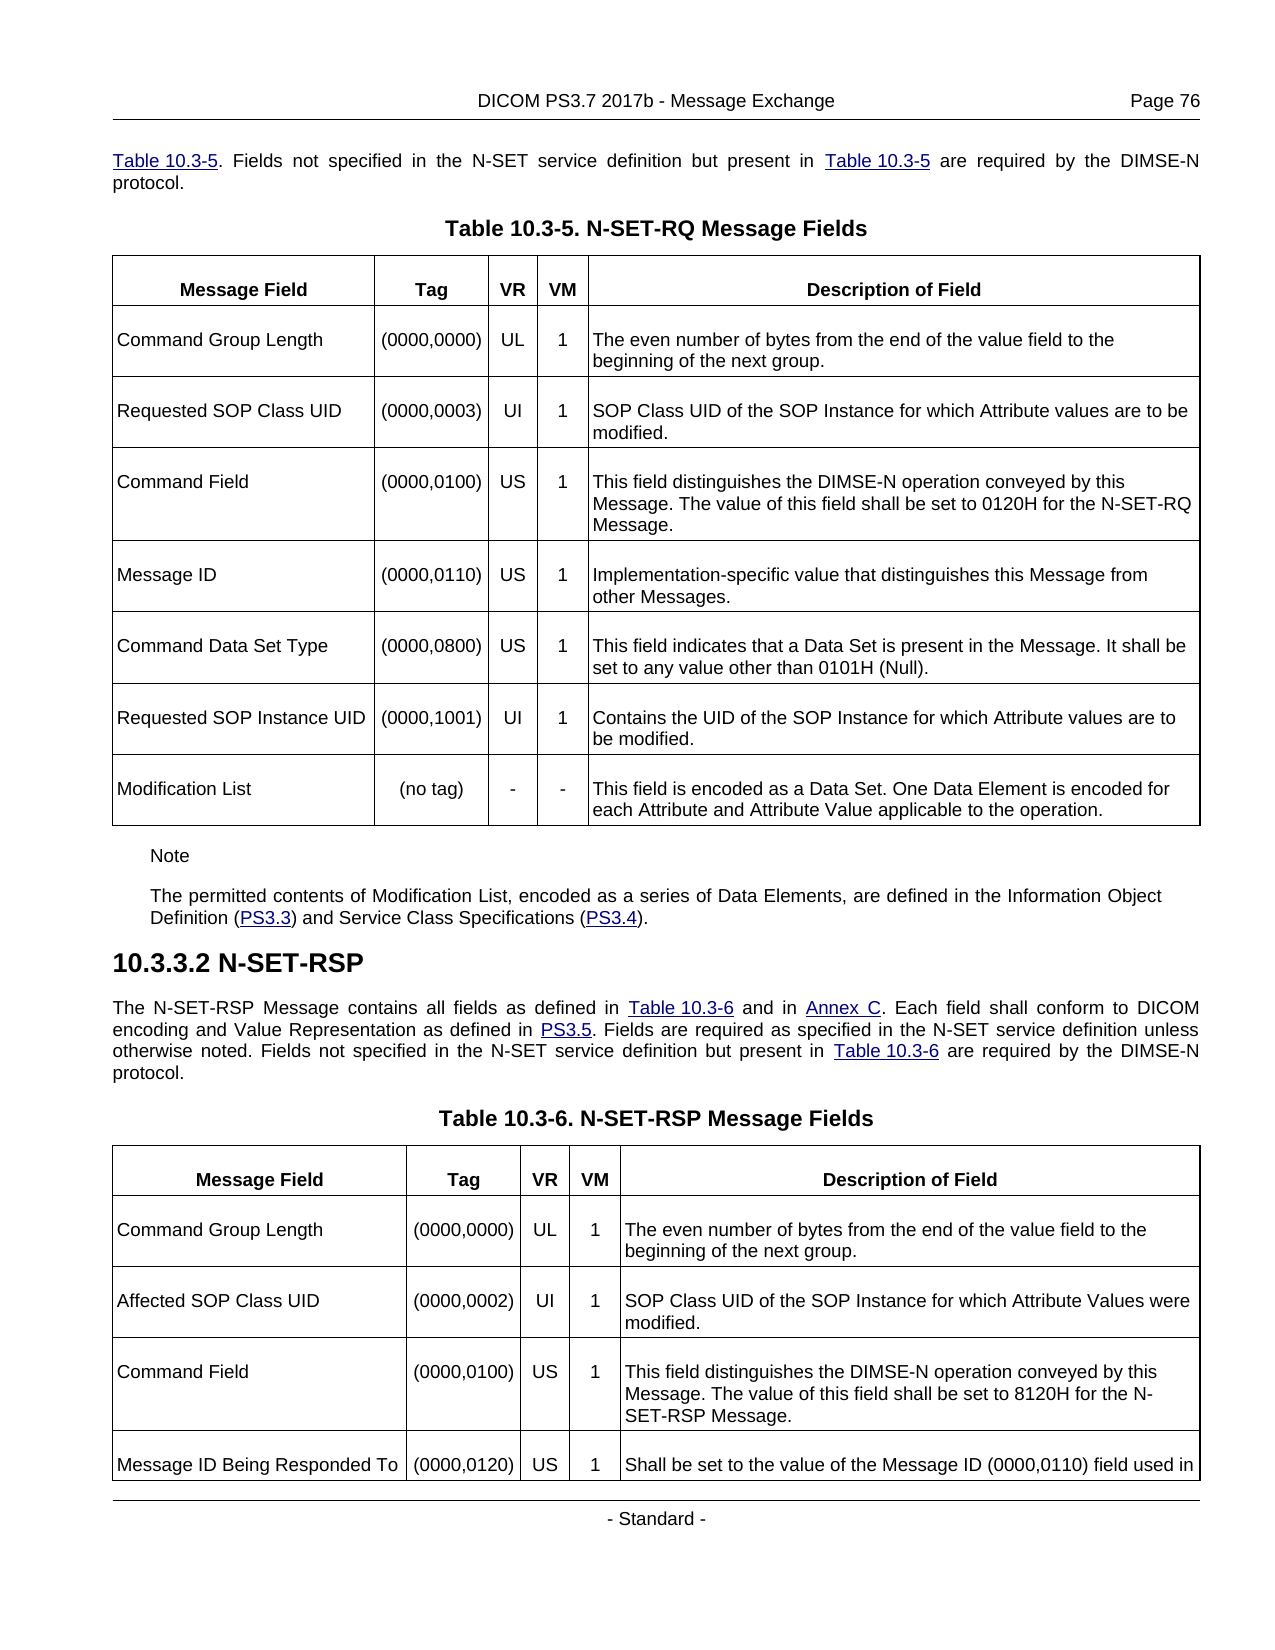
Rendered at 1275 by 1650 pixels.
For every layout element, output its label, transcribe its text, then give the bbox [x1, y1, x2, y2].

table_cell 1 [538, 612, 588, 682]
table_cell (0000,1001) [375, 684, 488, 754]
table_cell (0000,0000) [407, 1196, 520, 1266]
text Note [150, 845, 1162, 866]
table_header VM [570, 1146, 620, 1195]
table_cell 1 [538, 541, 588, 611]
table_cell Modification List [113, 755, 374, 825]
table_cell Message ID [113, 541, 374, 611]
table_cell Command Data Set Type [113, 612, 374, 682]
table_cell Message ID Being Responded To [113, 1431, 406, 1480]
table_cell - [489, 755, 537, 825]
table_cell Command Field [113, 448, 374, 540]
table_cell 1 [570, 1196, 620, 1266]
table_cell US [489, 541, 537, 611]
table_header Tag [375, 256, 488, 305]
table_cell (0000,0110) [375, 541, 488, 611]
table_cell Affected SOP Class UID [113, 1267, 406, 1337]
table_header Tag [407, 1146, 520, 1195]
table_cell Contains the UID of the SOP Instance for which Attribute values are to be modified. [589, 684, 1199, 754]
table_cell US [489, 612, 537, 682]
table_cell UI [521, 1267, 569, 1337]
table_cell This field indicates that a Data Set is present in the Message. It shall be set to any value other than 0101H (Null). [589, 612, 1199, 682]
table_cell UI [489, 684, 537, 754]
table_header Description of Field [621, 1146, 1199, 1195]
table_cell 1 [538, 448, 588, 540]
table_cell Command Field [113, 1338, 406, 1430]
table_cell 1 [570, 1431, 620, 1480]
text Table 10.3-5. N-SET-RQ Message Fields [112, 216, 1200, 241]
table_header VM [538, 256, 588, 305]
text The N-SET-RSP Message contains all fields as defined in Table 10.3-6 and in Annex C. Each field shall conform to DICOM encoding and Value Representation as defined in PS3.5. Fields are required as specified in the N-SET service definition unless otherwise noted. Fields not specified in the N-SET service definition but present in Table 10.3-6 are required by the DIMSE-N protocol. [112, 997, 1200, 1083]
table_cell 1 [570, 1338, 620, 1430]
table_cell This field is encoded as a Data Set. One Data Element is encoded for each Attribute and Attribute Value applicable to the operation. [589, 755, 1199, 825]
text Table 10.3-6. N-SET-RSP Message Fields [112, 1106, 1200, 1132]
text Table 10.3-5. Fields not specified in the N-SET service definition but present in Table 10.3-5 are required by the DIMSE-N protocol. [112, 150, 1200, 193]
text The permitted contents of Modification List, encoded as a series of Data Elements, are defined in the Information Object Definition (PS3.3) and Service Class Specifications (PS3.4). [150, 885, 1162, 928]
table_cell SOP Class UID of the SOP Instance for which Attribute Values were modified. [621, 1267, 1199, 1337]
table_cell (0000,0800) [375, 612, 488, 682]
table_cell Requested SOP Instance UID [113, 684, 374, 754]
text 10.3.3.2 N-SET-RSP [112, 947, 1200, 978]
table_header Message Field [113, 1146, 406, 1195]
table_header VR [521, 1146, 569, 1195]
table_cell (0000,0100) [375, 448, 488, 540]
table_cell 1 [538, 306, 588, 376]
table_cell Command Group Length [113, 1196, 406, 1266]
table_cell UL [489, 306, 537, 376]
table_cell UI [489, 377, 537, 447]
table_cell 1 [570, 1267, 620, 1337]
table_cell 1 [538, 377, 588, 447]
table_header VR [489, 256, 537, 305]
table_cell (no tag) [375, 755, 488, 825]
table_cell The even number of bytes from the end of the value field to the beginning of the next group. [621, 1196, 1199, 1266]
table_cell US [521, 1338, 569, 1430]
table_cell (0000,0003) [375, 377, 488, 447]
table_cell Shall be set to the value of the Message ID (0000,0110) field used in [621, 1431, 1199, 1480]
table_cell 1 [538, 684, 588, 754]
table_header Message Field [113, 256, 374, 305]
table_cell US [521, 1431, 569, 1480]
table_cell - [538, 755, 588, 825]
table_cell This field distinguishes the DIMSE-N operation conveyed by this Message. The value of this field shall be set to 8120H for the N-SET-RSP Message. [621, 1338, 1199, 1430]
table_cell This field distinguishes the DIMSE-N operation conveyed by this Message. The value of this field shall be set to 0120H for the N-SET-RQ Message. [589, 448, 1199, 540]
table_header Description of Field [589, 256, 1199, 305]
table_cell SOP Class UID of the SOP Instance for which Attribute values are to be modified. [589, 377, 1199, 447]
table_cell Requested SOP Class UID [113, 377, 374, 447]
table_cell (0000,0002) [407, 1267, 520, 1337]
table_cell (0000,0100) [407, 1338, 520, 1430]
table_cell US [489, 448, 537, 540]
table_cell Implementation-specific value that distinguishes this Message from other Messages. [589, 541, 1199, 611]
table_cell Command Group Length [113, 306, 374, 376]
table_cell UL [521, 1196, 569, 1266]
table_cell The even number of bytes from the end of the value field to the beginning of the next group. [589, 306, 1199, 376]
table_cell (0000,0000) [375, 306, 488, 376]
table_cell (0000,0120) [407, 1431, 520, 1480]
